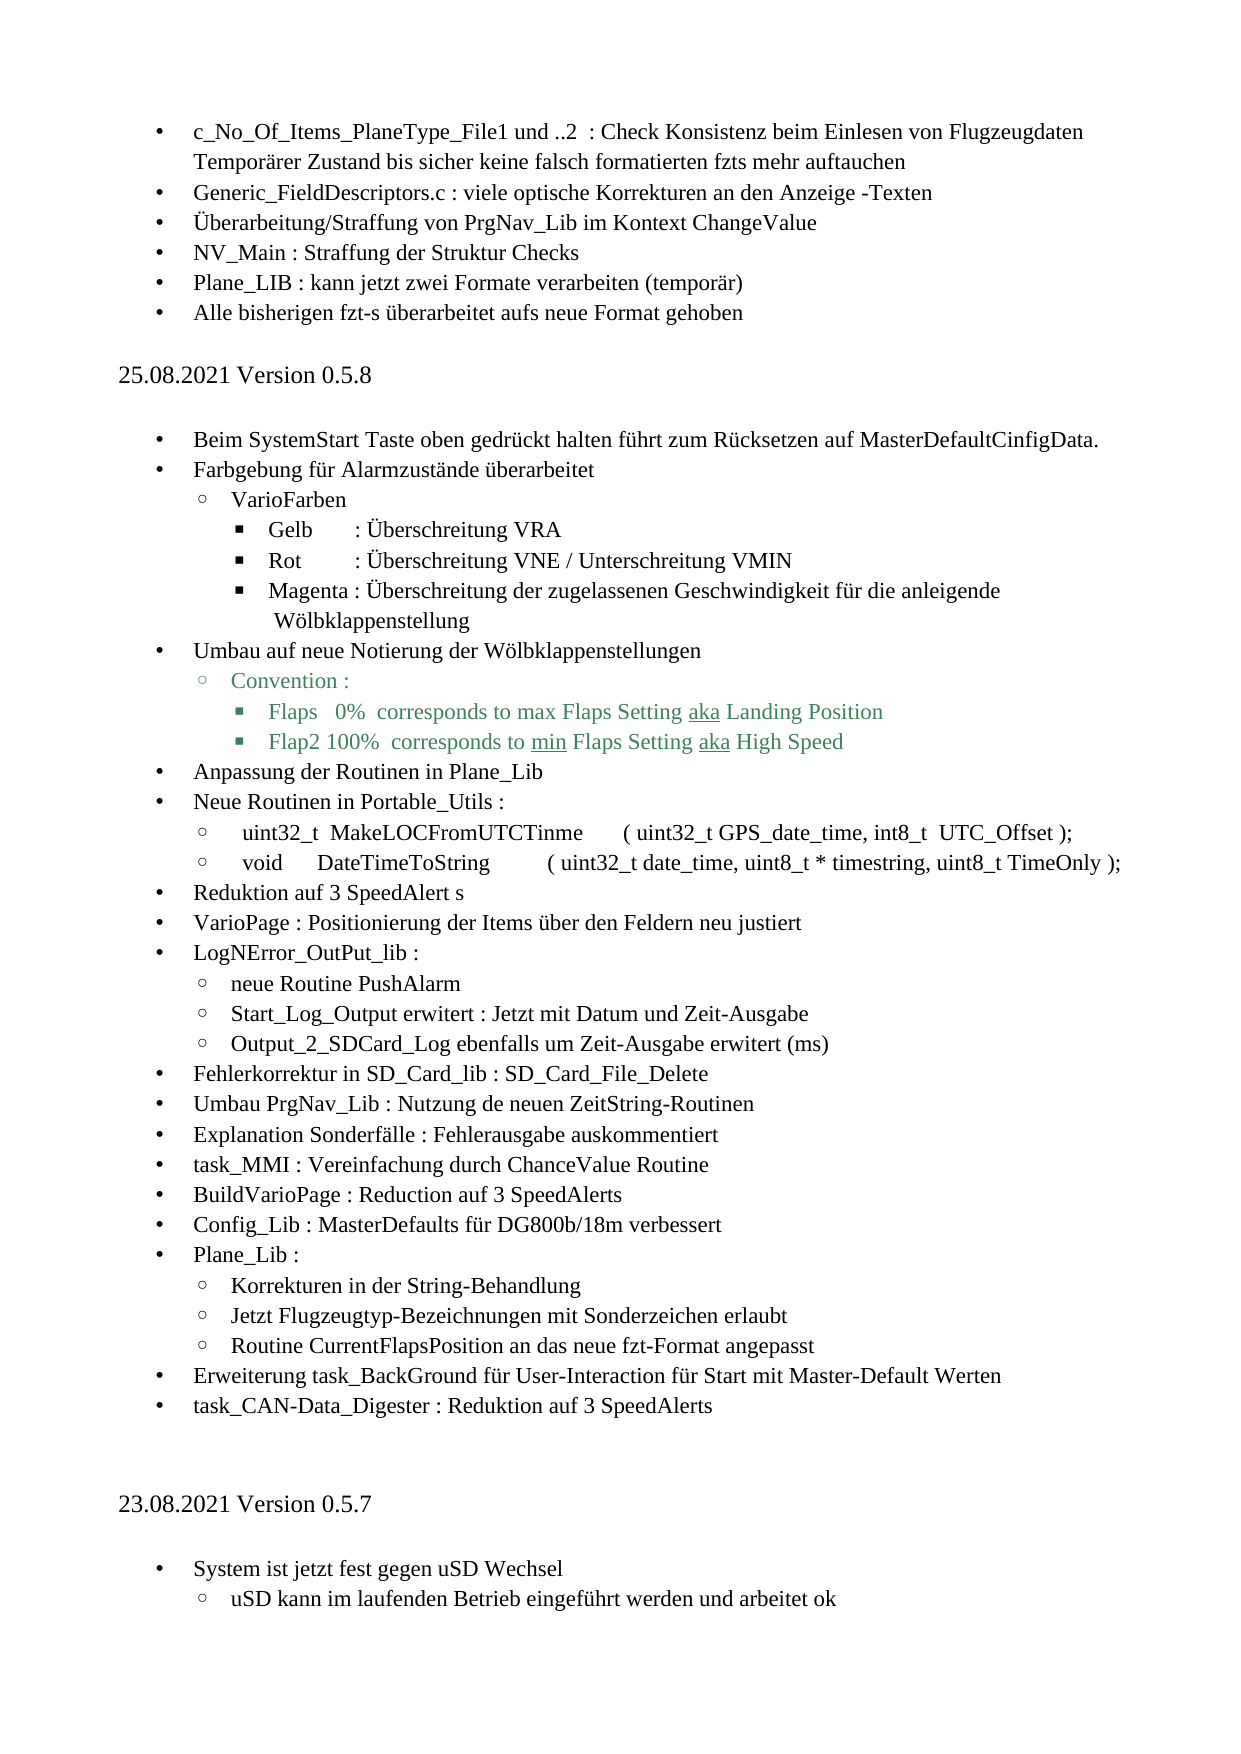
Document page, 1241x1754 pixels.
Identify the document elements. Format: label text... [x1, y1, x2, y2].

list Generic_FieldDescriptors.c : viele optische Korrekturen an den Anzeige -Texten [156, 178, 1122, 205]
list Config_Lib : MasterDefaults für DG800b/18m verbessert [156, 1211, 1122, 1238]
list Convention : [193, 667, 1122, 694]
list Korrekturen in der String-Behandlung [193, 1272, 1122, 1298]
list Gelb : Überschreitung VRA [231, 516, 1122, 543]
list Neue Routinen in Portable_Utils : [156, 788, 1122, 815]
list Explanation Sonderfälle : Fehlerausgabe auskommentiert [156, 1121, 1122, 1147]
list uint32_t MakeLOCFromUTCTinme ( uint32_t GPS_date_time, int8_t UTC_Offset ); [193, 818, 1122, 845]
list Beim SystemStart Taste oben gedrückt halten führt zum Rücksetzen auf MasterDefaultCinfigData. [156, 426, 1122, 452]
list Anpassung der Routinen in Plane_Lib [156, 758, 1122, 784]
list VarioPage : Positionierung der Items über den Feldern neu justiert [156, 909, 1122, 936]
list Rot : Überschreitung VNE / Unterschreitung VMIN [231, 547, 1122, 573]
list Fehlerkorrektur in SD_Card_lib : SD_Card_File_Delete [156, 1060, 1122, 1087]
list c_No_Of_Items_PlaneType_File1 und ..2 : Check Konsistenz beim Einlesen von Flugzeugdaten Temporärer Zustand bis sicher keine falsch formatierten fzts mehr auftauchen [156, 118, 1122, 175]
list Flap2 100% corresponds to min Flaps Setting aka High Speed [231, 728, 1122, 754]
list Umbau auf neue Notierung der Wölbklappenstellungen [156, 637, 1122, 664]
list void DateTimeToString ( uint32_t date_time, uint8_t * timestring, uint8_t TimeOnly ); [193, 849, 1122, 875]
list Output_2_SDCard_Log ebenfalls um Zeit-Ausgabe erwitert (ms) [193, 1030, 1122, 1056]
list Reduktion auf 3 SpeedAlert s [156, 879, 1122, 905]
list Alle bisherigen fzt-s überarbeitet aufs neue Format gehoben [156, 299, 1122, 326]
list BuildVarioPage : Reduction auf 3 SpeedAlerts [156, 1181, 1122, 1207]
list uSD kann im laufenden Betrieb eingeführt werden und arbeitet ok [193, 1585, 1122, 1611]
list Überarbeitung/Straffung von PrgNav_Lib im Kontext ChangeValue [156, 209, 1122, 235]
list task_MMI : Vereinfachung durch ChanceValue Routine [156, 1151, 1122, 1177]
list LogNError_OutPut_lib : [156, 939, 1122, 966]
list task_CAN-Data_Digester : Reduktion auf 3 SpeedAlerts [156, 1392, 1122, 1419]
list Jetzt Flugzeugtyp-Bezeichnungen mit Sonderzeichen erlaubt [193, 1302, 1122, 1328]
list Farbgebung für Alarmzustände überarbeitet [156, 456, 1122, 482]
list Start_Log_Output erwitert : Jetzt mit Datum und Zeit-Ausgabe [193, 1000, 1122, 1026]
text 23.08.2021 Version 0.5.7 [118, 1489, 1122, 1551]
list Erweiterung task_BackGround für User-Interaction für Start mit Master-Default Werten [156, 1362, 1122, 1389]
list Plane_LIB : kann jetzt zwei Formate verarbeiten (temporär) [156, 269, 1122, 296]
list Flaps 0% corresponds to max Flaps Setting aka Landing Position [231, 698, 1122, 724]
list VarioFarben [193, 486, 1122, 513]
list Umbau PrgNav_Lib : Nutzung de neuen ZeitString-Routinen [156, 1090, 1122, 1117]
text 25.08.2021 Version 0.5.8 [118, 360, 1122, 422]
list Plane_Lib : [156, 1241, 1122, 1268]
list Routine CurrentFlapsPosition an das neue fzt-Format angepasst [193, 1332, 1122, 1358]
list Magenta : Überschreitung der zugelassenen Geschwindigkeit für die anleigende Wölbklappenstellung [231, 577, 1122, 633]
list System ist jetzt fest gegen uSD Wechsel [156, 1555, 1122, 1581]
list neue Routine PushAlarm [193, 969, 1122, 996]
list NV_Main : Straffung der Struktur Checks [156, 239, 1122, 265]
